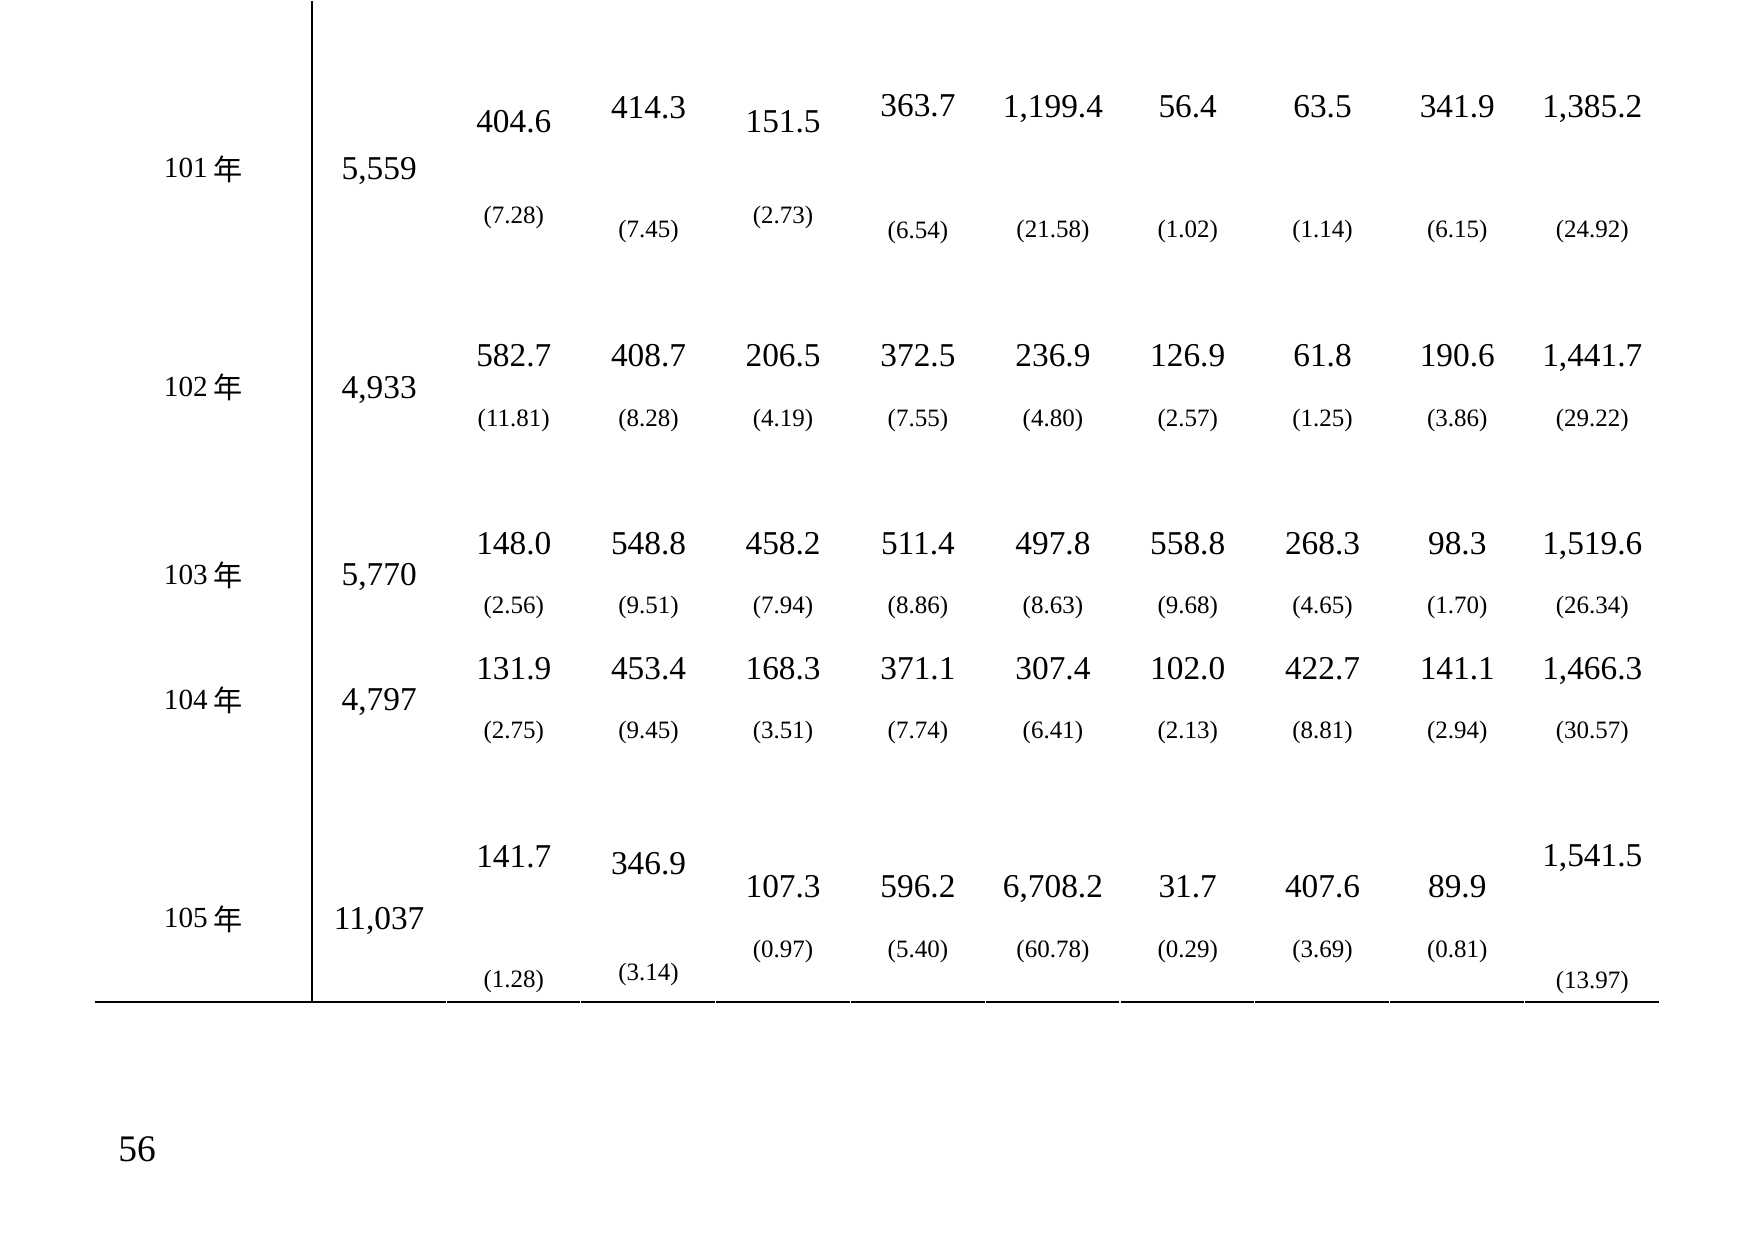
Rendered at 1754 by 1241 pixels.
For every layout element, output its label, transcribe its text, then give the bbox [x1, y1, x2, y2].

table_cell 307.4 (6.41) [986, 626, 1119, 751]
table_cell 511.4 (8.86) [851, 439, 985, 626]
table_cell 103年 [95, 439, 311, 626]
table_cell 31.7 (0.29) [1121, 752, 1254, 1001]
table_cell 61.8 (1.25) [1255, 252, 1389, 438]
table_cell 596.2 (5.40) [851, 752, 985, 1001]
table_cell 56.4 (1.02) [1121, 2, 1254, 251]
table_cell 89.9 (0.81) [1390, 752, 1524, 1001]
table_cell 1,541.5 (13.97) [1525, 752, 1659, 1001]
table_cell 458.2 (7.94) [716, 439, 850, 626]
table_cell 126.9 (2.57) [1121, 252, 1254, 438]
table_cell 407.6 (3.69) [1255, 752, 1389, 1001]
table_cell 372.5 (7.55) [851, 252, 985, 438]
table_cell 102.0 (2.13) [1121, 626, 1254, 751]
table_cell 497.8 (8.63) [986, 439, 1119, 626]
table_cell 131.9 (2.75) [447, 626, 580, 751]
table_cell 5,559 [313, 2, 446, 251]
table_cell 190.6 (3.86) [1390, 252, 1524, 438]
table_cell 268.3 (4.65) [1255, 439, 1389, 626]
table_cell 1,385.2 (24.92) [1525, 2, 1659, 251]
table_cell 101年 [95, 2, 311, 251]
table_cell 104年 [95, 626, 311, 751]
table_cell 206.5 (4.19) [716, 252, 850, 438]
table_cell 1,519.6 (26.34) [1525, 439, 1659, 626]
table_cell 346.9 (3.14) [581, 752, 715, 1001]
table_cell 1,466.3 (30.57) [1525, 626, 1659, 751]
table_cell 4,797 [313, 626, 446, 751]
table_cell 236.9 (4.80) [986, 252, 1119, 438]
table_cell 6,708.2 (60.78) [986, 752, 1119, 1001]
table_cell 4,933 [313, 252, 446, 438]
table_cell 408.7 (8.28) [581, 252, 715, 438]
table_cell 453.4 (9.45) [581, 626, 715, 751]
table_cell 341.9 (6.15) [1390, 2, 1524, 251]
table_cell 141.1 (2.94) [1390, 626, 1524, 751]
table_cell 168.3 (3.51) [716, 626, 850, 751]
table_cell 414.3 (7.45) [581, 2, 715, 251]
table_cell 371.1 (7.74) [851, 626, 985, 751]
table_cell 558.8 (9.68) [1121, 439, 1254, 626]
table_cell 98.3 (1.70) [1390, 439, 1524, 626]
table_cell 1,199.4 (21.58) [986, 2, 1119, 251]
table_cell 107.3 (0.97) [716, 752, 850, 1001]
table_cell 148.0 (2.56) [447, 439, 580, 626]
table_cell 151.5 (2.73) [716, 2, 850, 251]
table_cell 5,770 [313, 439, 446, 626]
table_cell 141.7 (1.28) [447, 752, 580, 1001]
table_cell 63.5 (1.14) [1255, 2, 1389, 251]
table_cell 422.7 (8.81) [1255, 626, 1389, 751]
table_cell 548.8 (9.51) [581, 439, 715, 626]
table_cell 404.6 (7.28) [447, 2, 580, 251]
table_cell 1,441.7 (29.22) [1525, 252, 1659, 438]
table_cell 102年 [95, 252, 311, 438]
table_cell 582.7 (11.81) [447, 252, 580, 438]
table_cell 105年 [95, 752, 311, 1001]
table_cell 11,037 [313, 752, 446, 1001]
table_cell 363.7 (6.54) [851, 2, 985, 251]
